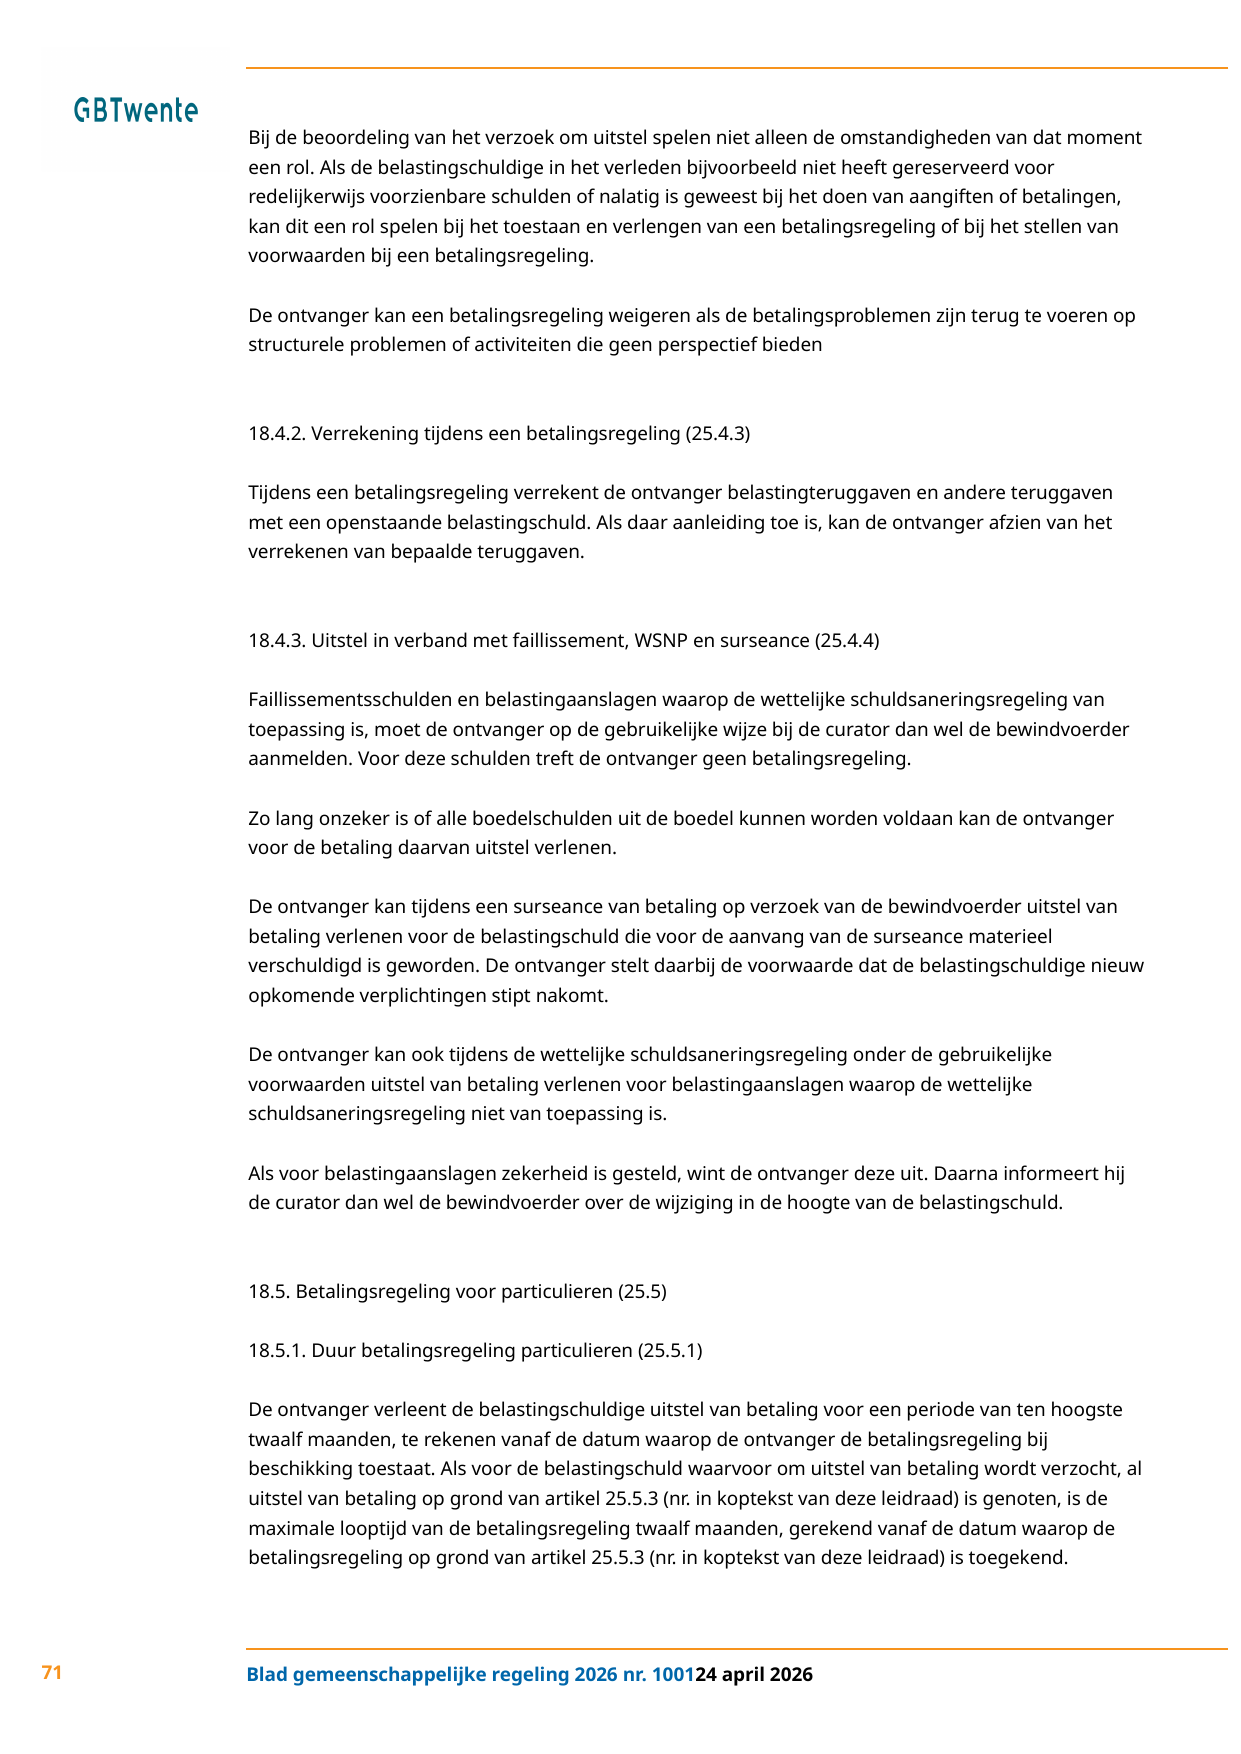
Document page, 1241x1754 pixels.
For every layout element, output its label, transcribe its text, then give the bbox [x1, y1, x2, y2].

text 18.4.3. Uitstel in verband met faillissement, WSNP en surseance (25.4.4) [248, 627, 1152, 653]
text 18.5.1. Duur betalingsregeling particulieren (25.5.1) [248, 1337, 1152, 1363]
text De ontvanger kan een betalingsregeling weigeren als de betalingsproblemen zijn terug te voeren op structurele problemen of activiteiten die geen perspectief bieden [248, 302, 1152, 357]
text Faillissementsschulden en belastingaanslagen waarop de wettelijke schuldsaneringsregeling van toepassing is, moet de ontvanger op de gebruikelijke wijze bij de curator dan wel de bewindvoerder aanmelden. Voor deze schulden treft de ontvanger geen betalingsregeling. [248, 686, 1152, 771]
text Zo lang onzeker is of alle boedelschulden uit de boedel kunnen worden voldaan kan de ontvanger voor de betaling daarvan uitstel verlenen. [248, 805, 1152, 860]
text 18.4.2. Verrekening tijdens een betalingsregeling (25.4.3) [248, 420, 1152, 446]
text 18.5. Betalingsregeling voor particulieren (25.5) [248, 1278, 1152, 1304]
text Tijdens een betalingsregeling verrekent de ontvanger belastingteruggaven en andere teruggaven met een openstaande belastingschuld. Als daar aanleiding toe is, kan de ontvanger afzien van het verrekenen van bepaalde teruggaven. [248, 479, 1152, 564]
picture [41, 47, 231, 172]
text De ontvanger kan ook tijdens de wettelijke schuldsaneringsregeling onder de gebruikelijke voorwaarden uitstel van betaling verlenen voor belastingaanslagen waarop de wettelijke schuldsaneringsregeling niet van toepassing is. [248, 1041, 1152, 1126]
text Als voor belastingaanslagen zekerheid is gesteld, wint de ontvanger deze uit. Daarna informeert hij de curator dan wel de bewindvoerder over de wijziging in de hoogte van de belastingschuld. [248, 1160, 1152, 1215]
text De ontvanger kan tijdens een surseance van betaling op verzoek van de bewindvoerder uitstel van betaling verlenen voor de belastingschuld die voor de aanvang van de surseance materieel verschuldigd is geworden. De ontvanger stelt daarbij de voorwaarde dat de belastingschuldige nieuw opkomende verplichtingen stipt nakomt. [248, 893, 1152, 1008]
text De ontvanger verleent de belastingschuldige uitstel van betaling voor een periode van ten hoogste twaalf maanden, te rekenen vanaf de datum waarop de ontvanger de betalingsregeling bij beschikking toestaat. Als voor de belastingschuld waarvoor om uitstel van betaling wordt verzocht, al uitstel van betaling op grond van artikel 25.5.3 (nr. in koptekst van deze leidraad) is genoten, is de maximale looptijd van de betalingsregeling twaalf maanden, gerekend vanaf de datum waarop de betalingsregeling op grond van artikel 25.5.3 (nr. in koptekst van deze leidraad) is toegekend. [248, 1396, 1152, 1570]
text Bij de beoordeling van het verzoek om uitstel spelen niet alleen de omstandigheden van dat moment een rol. Als de belastingschuldige in het verleden bijvoorbeeld niet heeft gereserveerd voor redelijkerwijs voorzienbare schulden of nalatig is geweest bij het doen van aangiften of betalingen, kan dit een rol spelen bij het toestaan en verlengen van een betalingsregeling of bij het stellen van voorwaarden bij een betalingsregeling. [248, 124, 1152, 268]
